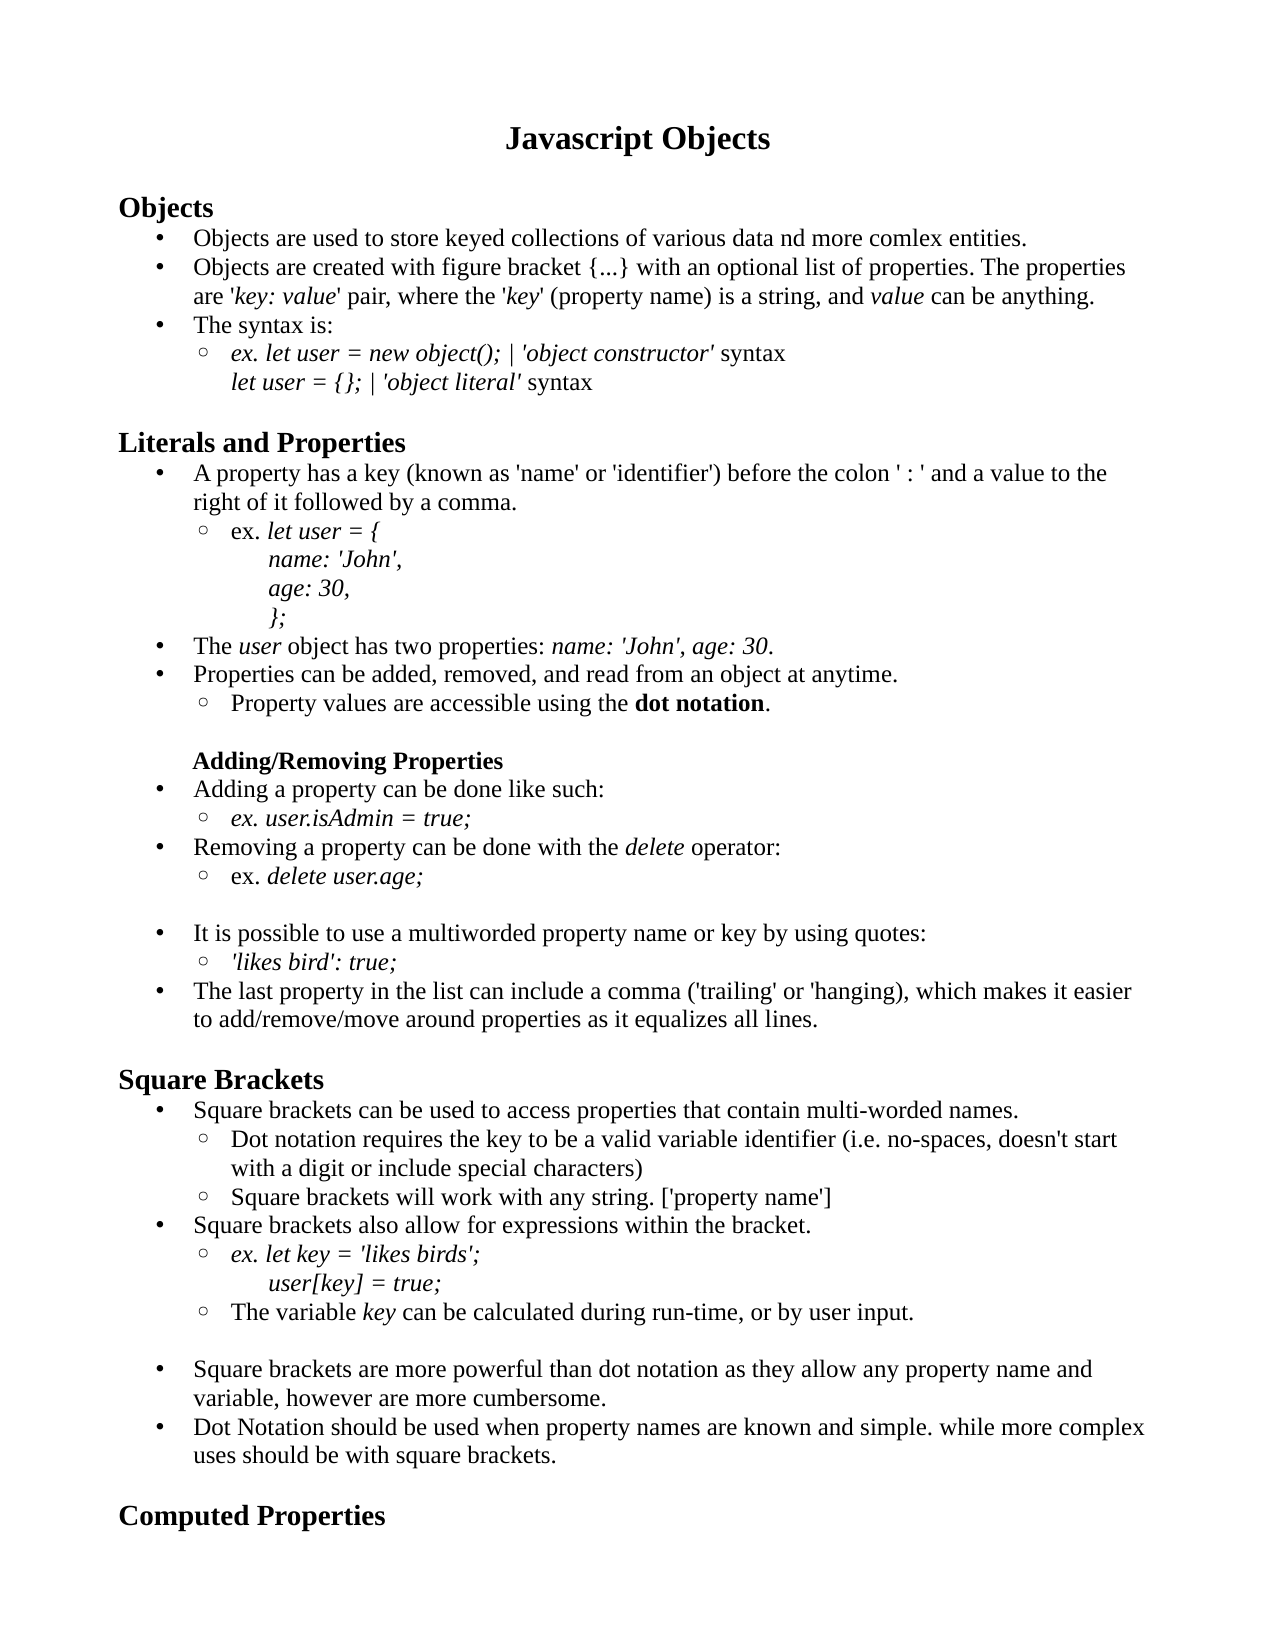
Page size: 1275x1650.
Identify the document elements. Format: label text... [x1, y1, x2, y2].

list user[key] = true; [231, 1268, 1157, 1297]
list Objects are created with figure bracket {...} with an optional list of properties. The properties are 'key: value' pair, where the 'key' (property name) is a string, and value can be anything. [156, 252, 1157, 310]
list ex. user.isAdmin = true; [193, 803, 1157, 832]
text Literals and Properties [118, 425, 1157, 458]
list }; [231, 602, 1157, 631]
list The last property in the list can include a comma ('trailing' or 'hanging), which makes it easier to add/remove/move around properties as it equalizes all lines. [156, 976, 1157, 1033]
list Dot notation requires the key to be a valid variable identifier (i.e. no-spaces, doesn't start with a digit or include special characters) [193, 1124, 1157, 1182]
list Square brackets are more powerful than dot notation as they allow any property name and variable, however are more cumbersome. [156, 1354, 1157, 1412]
list age: 30, [231, 573, 1157, 602]
list Square brackets also allow for expressions within the bracket. [156, 1211, 1157, 1239]
list ex. let user = { [193, 516, 1157, 544]
text Computed Properties [118, 1498, 1157, 1532]
text Adding/Removing Properties [118, 746, 1157, 774]
list Adding a property can be done like such: [156, 774, 1157, 803]
list let user = {}; | 'object literal' syntax [193, 367, 1157, 396]
list ex. let user = new object(); | 'object constructor' syntax [193, 338, 1157, 367]
list Dot Notation should be used when property names are known and simple. while more complex uses should be with square brackets. [156, 1412, 1157, 1469]
list name: 'John', [231, 544, 1157, 573]
list Property values are accessible using the dot notation. [193, 688, 1157, 717]
list It is possible to use a multiworded property name or key by using quotes: [156, 918, 1157, 947]
list ex. let key = 'likes birds'; [193, 1239, 1157, 1268]
text Javascript Objects [118, 118, 1157, 156]
list 'likes bird': true; [193, 947, 1157, 976]
list Objects are used to store keyed collections of various data nd more comlex entities. [156, 223, 1157, 252]
list Properties can be added, removed, and read from an object at anytime. [156, 659, 1157, 688]
list Square brackets can be used to access properties that contain multi-worded names. [156, 1096, 1157, 1124]
list Removing a property can be done with the delete operator: [156, 832, 1157, 861]
list ex. delete user.age; [193, 861, 1157, 889]
text Objects [118, 190, 1157, 223]
text Square Brackets [118, 1062, 1157, 1096]
list The variable key can be calculated during run-time, or by user input. [193, 1297, 1157, 1326]
list The user object has two properties: name: 'John', age: 30. [156, 631, 1157, 659]
list The syntax is: [156, 310, 1157, 338]
list A property has a key (known as 'name' or 'identifier') before the colon ' : ' and a value to the right of it followed by a comma. [156, 458, 1157, 516]
list Square brackets will work with any string. ['property name'] [193, 1182, 1157, 1211]
